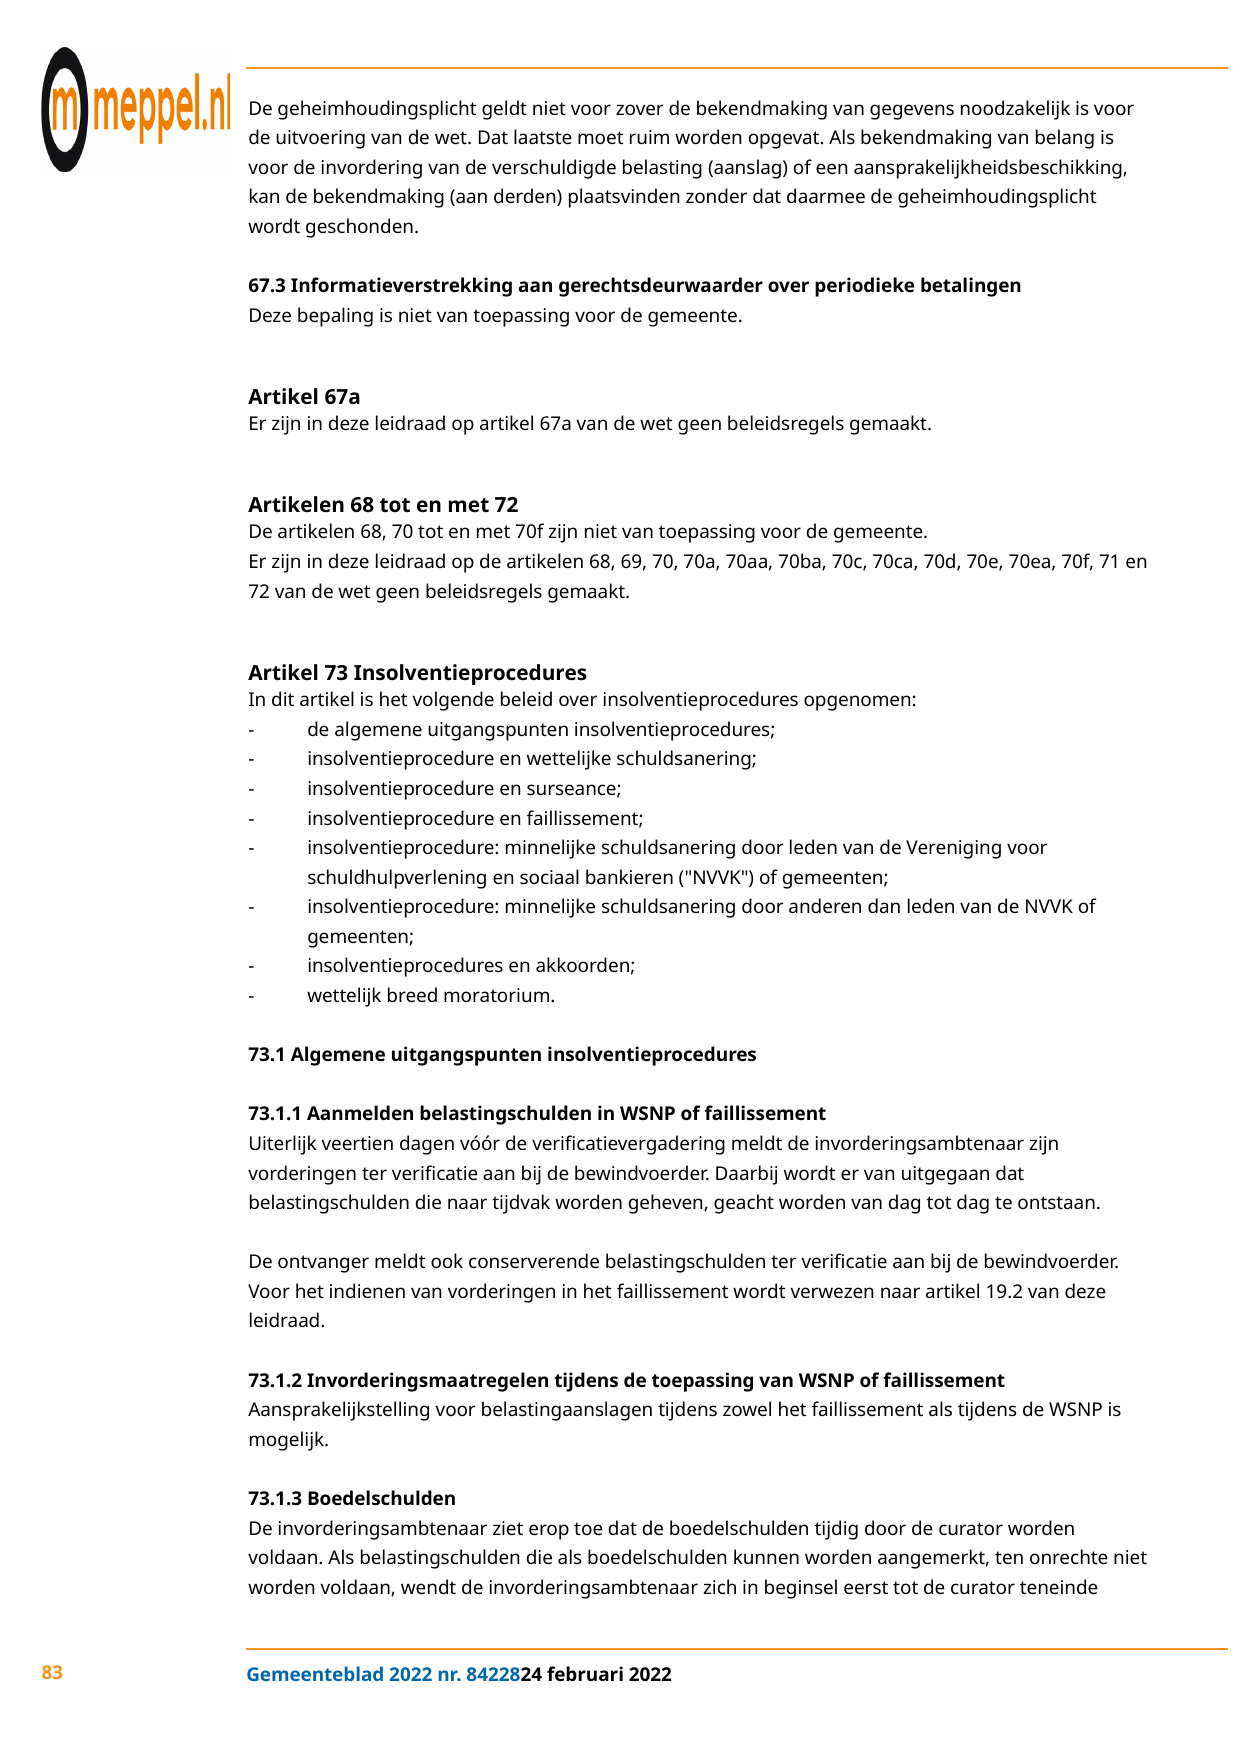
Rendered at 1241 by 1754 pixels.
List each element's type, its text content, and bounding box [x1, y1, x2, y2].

text In dit artikel is het volgende beleid over insolventieprocedures opgenomen: [248, 686, 1152, 712]
text 73.1 Algemene uitgangspunten insolventieprocedures [248, 1041, 1152, 1067]
list insolventieprocedure en wettelijke schuldsanering; [248, 746, 1152, 771]
text 73.1.3 Boedelschulden [248, 1485, 1152, 1511]
list insolventieprocedure: minnelijke schuldsanering door leden van de Vereniging voor schuldhulpverlening en sociaal bankieren ("NVVK") of gemeenten; [248, 834, 1152, 889]
text De artikelen 68, 70 tot en met 70f zijn niet van toepassing voor de gemeente. [248, 519, 1152, 544]
picture [41, 47, 231, 172]
text Aansprakelijkstelling voor belastingaanslagen tijdens zowel het faillissement als tijdens de WSNP is mogelijk. [248, 1396, 1152, 1452]
text Artikel 73 Insolventieprocedures [248, 658, 1152, 686]
text Artikel 67a [248, 382, 1152, 410]
list insolventieprocedures en akkoorden; [248, 953, 1152, 978]
text 73.1.2 Invorderingsmaatregelen tijdens de toepassing van WSNP of faillissement [248, 1367, 1152, 1392]
list wettelijk breed moratorium. [248, 982, 1152, 1008]
text De geheimhoudingsplicht geldt niet voor zover de bekendmaking van gegevens noodzakelijk is voor de uitvoering van de wet. Dat laatste moet ruim worden opgevat. Als bekendmaking van belang is voor de invordering van de verschuldigde belasting (aanslag) of een aansprakelijkheidsbeschikking, kan de bekendmaking (aan derden) plaatsvinden zonder dat daarmee de geheimhoudingsplicht wordt geschonden. [248, 95, 1152, 239]
text Artikelen 68 tot en met 72 [248, 490, 1152, 519]
text Deze bepaling is niet van toepassing voor de gemeente. [248, 302, 1152, 328]
text Uiterlijk veertien dagen vóór de verificatievergadering meldt de invorderingsambtenaar zijn vorderingen ter verificatie aan bij de bewindvoerder. Daarbij wordt er van uitgegaan dat belastingschulden die naar tijdvak worden geheven, geacht worden van dag tot dag te ontstaan. [248, 1130, 1152, 1215]
text Voor het indienen van vorderingen in het faillissement wordt verwezen naar artikel 19.2 van deze leidraad. [248, 1278, 1152, 1333]
text 73.1.1 Aanmelden belastingschulden in WSNP of faillissement [248, 1101, 1152, 1126]
list insolventieprocedure: minnelijke schuldsanering door anderen dan leden van de NVVK of gemeenten; [248, 893, 1152, 949]
text Er zijn in deze leidraad op artikel 67a van de wet geen beleidsregels gemaakt. [248, 410, 1152, 436]
text De ontvanger meldt ook conserverende belastingschulden ter verificatie aan bij de bewindvoerder. [248, 1248, 1152, 1274]
text De invorderingsambtenaar ziet erop toe dat de boedelschulden tijdig door de curator worden voldaan. Als belastingschulden die als boedelschulden kunnen worden aangemerkt, ten onrechte niet worden voldaan, wendt de invorderingsambtenaar zich in beginsel eerst tot de curator teneinde [248, 1515, 1152, 1599]
list insolventieprocedure en faillissement; [248, 805, 1152, 830]
text Er zijn in deze leidraad op de artikelen 68, 69, 70, 70a, 70aa, 70ba, 70c, 70ca, 70d, 70e, 70ea, 70f, 71 en 72 van de wet geen beleidsregels gemaakt. [248, 548, 1152, 604]
list de algemene uitgangspunten insolventieprocedures; [248, 716, 1152, 742]
list insolventieprocedure en surseance; [248, 775, 1152, 801]
text 67.3 Informatieverstrekking aan gerechtsdeurwaarder over periodieke betalingen [248, 272, 1152, 298]
